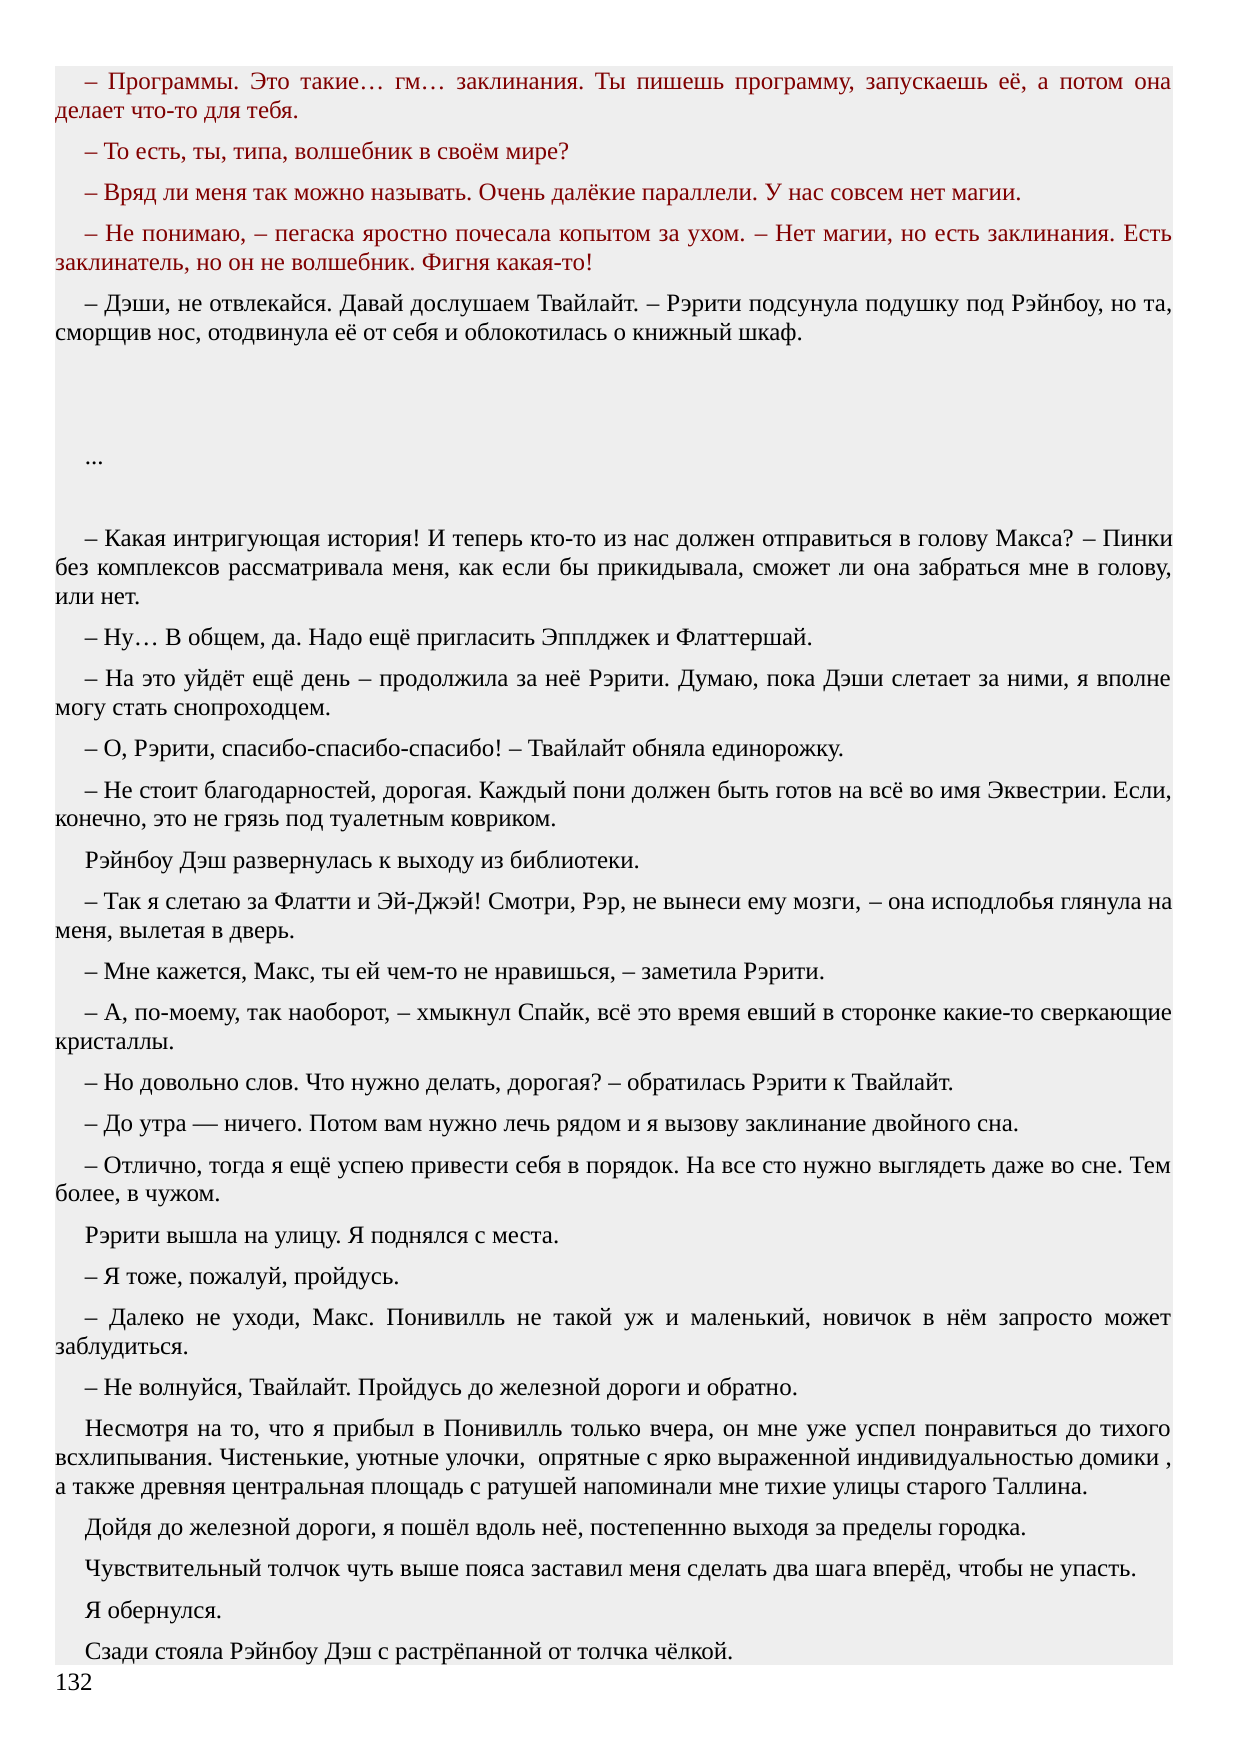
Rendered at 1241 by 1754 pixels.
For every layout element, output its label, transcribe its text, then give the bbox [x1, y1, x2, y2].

text Несмотря на то, что я прибыл в Понивилль только вчера, он мне уже успел понравиться до тихого всхлипывания. Чистенькие, уютные улочки, опрятные с ярко выраженной индивидуальностью домики , а также древняя центральная площадь с ратушей напоминали мне тихие улицы старого Таллина. [55, 1413, 1173, 1500]
text – Не понимаю, – пегаска яростно почесала копытом за ухом. – Нет магии, но есть заклинания. Есть заклинатель, но он не волшебник. Фигня какая-то! [55, 218, 1173, 276]
text Я обернулся. [55, 1595, 1173, 1623]
text – О, Рэрити, спасибо-спасибо-спасибо! – Твайлайт обняла единорожку. [55, 733, 1173, 762]
text – То есть, ты, типа, волшебник в своём мире? [55, 136, 1173, 165]
text Рэрити вышла на улицу. Я поднялся с места. [55, 1220, 1173, 1248]
text – Ну… В общем, да. Надо ещё пригласить Эпплджек и Флаттершай. [55, 622, 1173, 651]
text – До утра — ничего. Потом вам нужно лечь рядом и я вызову заклинание двойного сна. [55, 1108, 1173, 1137]
text – Но довольно слов. Что нужно делать, дорогая? – обратилась Рэрити к Твайлайт. [55, 1067, 1173, 1096]
text Дойдя до железной дороги, я пошёл вдоль неё, постепеннно выходя за пределы городка. [55, 1512, 1173, 1541]
text – Я тоже, пожалуй, пройдусь. [55, 1261, 1173, 1290]
text – Не стоит благодарностей, дорогая. Каждый пони должен быть готов на всё во имя Эквестрии. Если, конечно, это не грязь под туалетным ковриком. [55, 775, 1173, 832]
text – Вряд ли меня так можно называть. Очень далёкие параллели. У нас совсем нет магии. [55, 177, 1173, 206]
text ... [55, 441, 1173, 470]
text – Далеко не уходи, Макс. Понивилль не такой уж и маленький, новичок в нём запросто может заблудиться. [55, 1302, 1173, 1360]
text Чувствительный толчок чуть выше пояса заставил меня сделать два шага вперёд, чтобы не упасть. [55, 1553, 1173, 1582]
text Рэйнбоу Дэш развернулась к выходу из библиотеки. [55, 845, 1173, 873]
text – А, по-моему, так наоборот, – хмыкнул Спайк, всё это время евший в сторонке какие-то сверкающие кристаллы. [55, 997, 1173, 1055]
text – На это уйдёт ещё день – продолжила за неё Рэрити. Думаю, пока Дэши слетает за ними, я вполне могу стать снопроходцем. [55, 663, 1173, 721]
text Сзади стояла Рэйнбоу Дэш с растрёпанной от толчка чёлкой. [55, 1636, 1173, 1665]
text – Программы. Это такие… гм… заклинания. Ты пишешь программу, запускаешь её, а потом она делает что-то для тебя. [55, 66, 1173, 123]
text – Дэши, не отвлекайся. Давай дослушаем Твайлайт. – Рэрити подсунула подушку под Рэйнбоу, но та, сморщив нос, отодвинула её от себя и облокотилась о книжный шкаф. [55, 288, 1173, 346]
text – Какая интригующая история! И теперь кто-то из нас должен отправиться в голову Макса? – Пинки без комплексов рассматривала меня, как если бы прикидывала, сможет ли она забраться мне в голову, или нет. [55, 523, 1173, 610]
text – Не волнуйся, Твайлайт. Пройдусь до железной дороги и обратно. [55, 1372, 1173, 1401]
text – Мне кажется, Макс, ты ей чем-то не нравишься, – заметила Рэрити. [55, 956, 1173, 985]
text – Так я слетаю за Флатти и Эй-Джэй! Смотри, Рэр, не вынеси ему мозги, – она исподлобья глянула на меня, вылетая в дверь. [55, 886, 1173, 943]
text – Отлично, тогда я ещё успею привести себя в порядок. На все сто нужно выглядеть даже во сне. Тем более, в чужом. [55, 1150, 1173, 1207]
